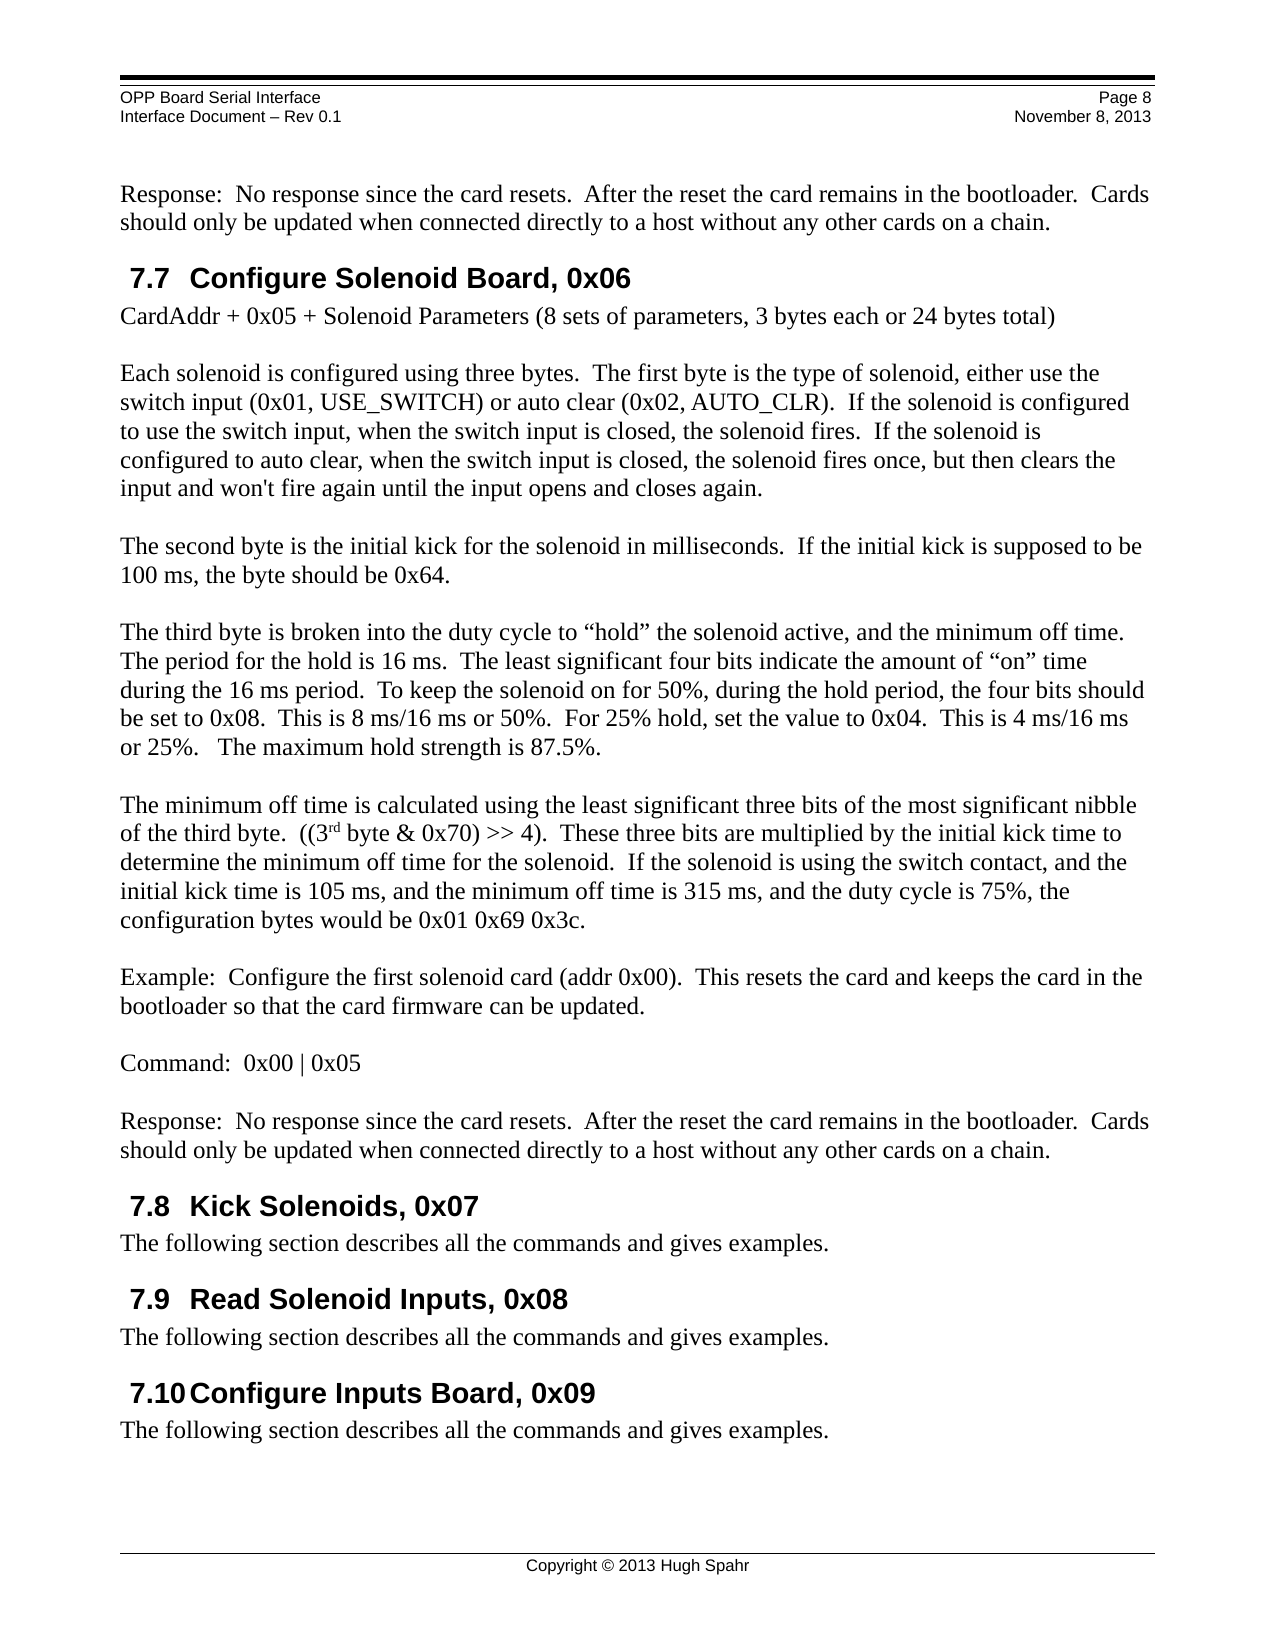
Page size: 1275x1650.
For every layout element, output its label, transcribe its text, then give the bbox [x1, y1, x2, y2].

text Command: 0x00 | 0x05 [120, 1048, 1155, 1077]
text Example: Configure the first solenoid card (addr 0x00). This resets the card and keeps the card in the bootloader so that the card firmware can be updated. [120, 962, 1155, 1020]
subtitle Read Solenoid Inputs, 0x08 [129, 1282, 1155, 1316]
text The minimum off time is calculated using the least significant three bits of the most significant nibble of the third byte. ((3rd byte & 0x70) >> 4). These three bits are multiplied by the initial kick time to determine the minimum off time for the solenoid. If the solenoid is using the switch contact, and the initial kick time is 105 ms, and the minimum off time is 315 ms, and the duty cycle is 75%, the configuration bytes would be 0x01 0x69 0x3c. [120, 790, 1155, 933]
text Response: No response since the card resets. After the reset the card remains in the bootloader. Cards should only be updated when connected directly to a host without any other cards on a chain. [120, 1106, 1155, 1163]
text Each solenoid is configured using three bytes. The first byte is the type of solenoid, either use the switch input (0x01, USE_SWITCH) or auto clear (0x02, AUTO_CLR). If the solenoid is configured to use the switch input, when the switch input is closed, the solenoid fires. If the solenoid is configured to auto clear, when the switch input is closed, the solenoid fires once, but then clears the input and won't fire again until the input opens and closes again. [120, 358, 1155, 502]
subtitle Configure Solenoid Board, 0x06 [129, 261, 1155, 295]
text The third byte is broken into the duty cycle to “hold” the solenoid active, and the minimum off time. The period for the hold is 16 ms. The least significant four bits indicate the amount of “on” time during the 16 ms period. To keep the solenoid on for 50%, during the hold period, the four bits should be set to 0x08. This is 8 ms/16 ms or 50%. For 25% hold, set the value to 0x04. This is 4 ms/16 ms or 25%. The maximum hold strength is 87.5%. [120, 617, 1155, 761]
text The following section describes all the commands and gives examples. [120, 1415, 1155, 1444]
text The following section describes all the commands and gives examples. [120, 1228, 1155, 1257]
subtitle Kick Solenoids, 0x07 [129, 1188, 1155, 1222]
subtitle Configure Inputs Board, 0x09 [129, 1376, 1155, 1409]
text Response: No response since the card resets. After the reset the card remains in the bootloader. Cards should only be updated when connected directly to a host without any other cards on a chain. [120, 179, 1155, 236]
text The second byte is the initial kick for the solenoid in milliseconds. If the initial kick is supposed to be 100 ms, the byte should be 0x64. [120, 531, 1155, 588]
text The following section describes all the commands and gives examples. [120, 1322, 1155, 1351]
text CardAddr + 0x05 + Solenoid Parameters (8 sets of parameters, 3 bytes each or 24 bytes total) [120, 301, 1155, 330]
